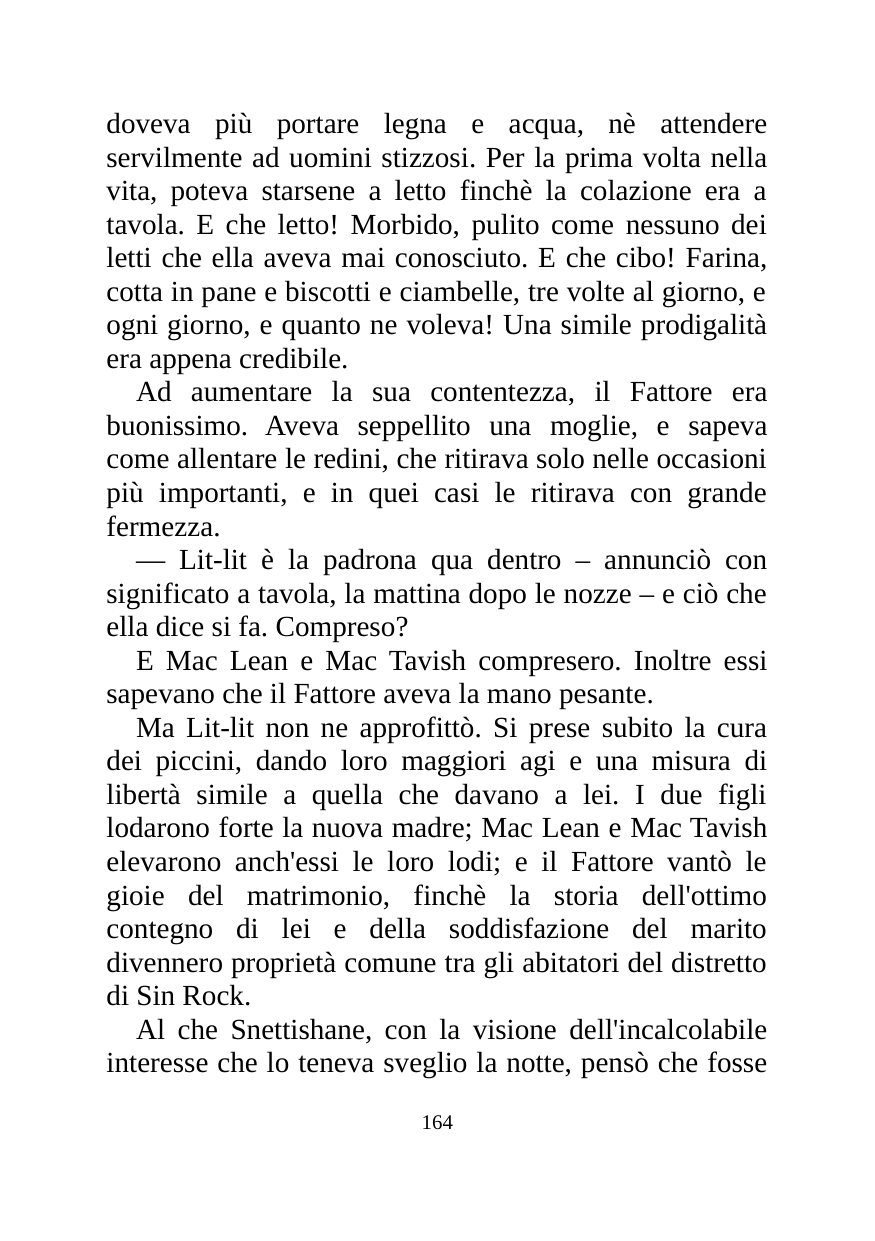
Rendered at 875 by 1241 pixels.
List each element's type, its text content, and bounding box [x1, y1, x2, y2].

text E Mac Lean e Mac Tavish compresero. Inoltre essi sapevano che il Fattore aveva la mano pesante. [106, 643, 768, 710]
text Ma Lit-lit non ne approfittò. Si prese subito la cura dei piccini, dando loro maggiori agi e una misura di libertà simile a quella che davano a lei. I due figli lodarono forte la nuova madre; Mac Lean e Mac Tavish elevarono anch'essi le loro lodi; e il Fattore vantò le gioie del matrimonio, finchè la storia dell'ottimo contegno di lei e della soddisfazione del marito divennero proprietà comune tra gli abitatori del distretto di Sin Rock. [106, 710, 768, 1012]
text Al che Snettishane, con la visione dell'incalcolabile interesse che lo teneva sveglio la notte, pensò che fosse [106, 1012, 768, 1079]
text — Lit-lit è la padrona qua dentro – annunciò con significato a tavola, la mattina dopo le nozze – e ciò che ella dice si fa. Compreso? [106, 542, 768, 643]
text doveva più portare legna e acqua, nè attendere servilmente ad uomini stizzosi. Per la prima volta nella vita, poteva starsene a letto finchè la colazione era a tavola. E che letto! Morbido, pulito come nessuno dei letti che ella aveva mai conosciuto. E che cibo! Farina, cotta in pane e biscotti e ciambelle, tre volte al giorno, e ogni giorno, e quanto ne voleva! Una simile prodigalità era appena credibile. [106, 106, 768, 374]
text Ad aumentare la sua contentezza, il Fattore era buonissimo. Aveva seppellito una moglie, e sapeva come allentare le redini, che ritirava solo nelle occasioni più importanti, e in quei casi le ritirava con grande fermezza. [106, 374, 768, 542]
